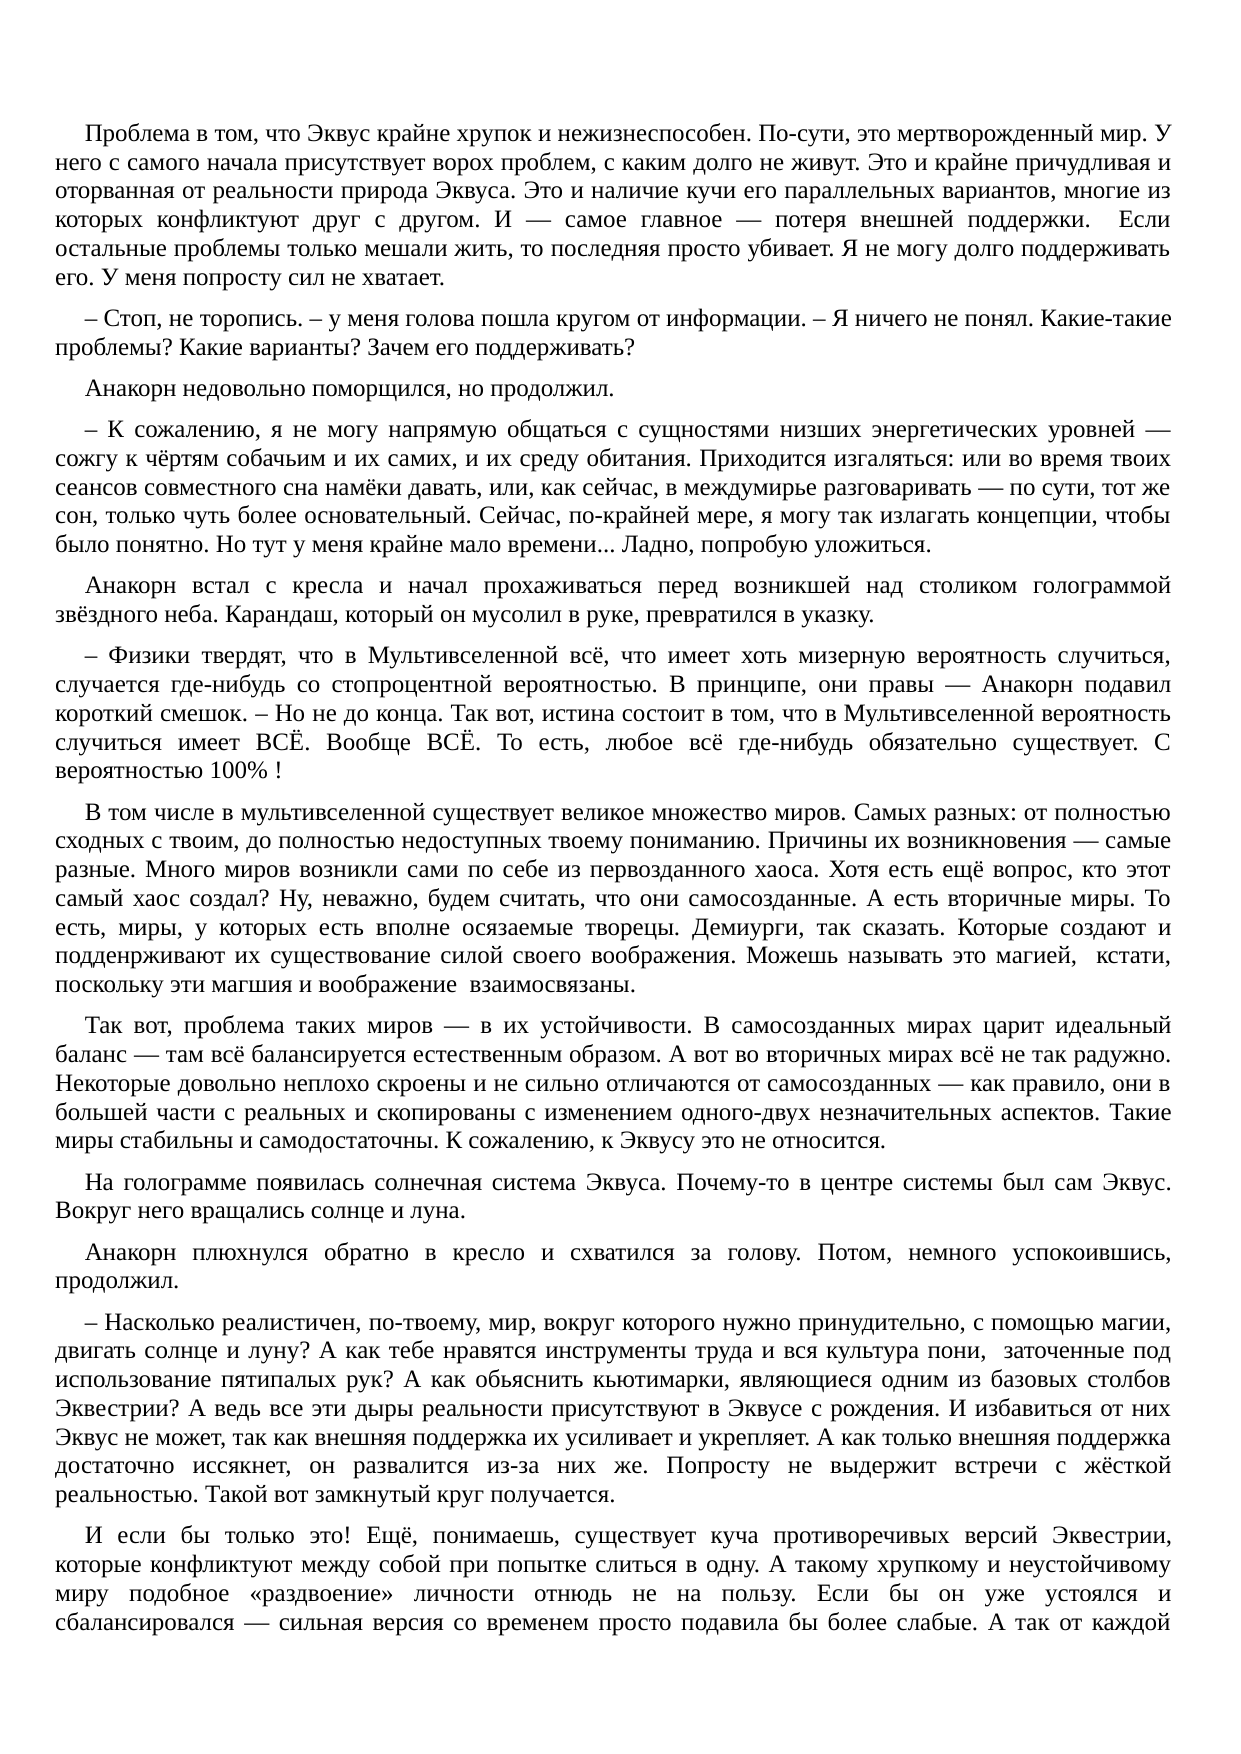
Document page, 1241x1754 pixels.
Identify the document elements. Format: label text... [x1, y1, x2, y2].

text В том числе в мультивселенной существует великое множество миров. Самых разных: от полностью сходных с твоим, до полностью недоступных твоему пониманию. Причины их возникновения — самые разные. Много миров возникли сами по себе из первозданного хаоса. Хотя есть ещё вопрос, кто этот самый хаос создал? Ну, неважно, будем считать, что они самосозданные. А есть вторичные миры. То есть, миры, у которых есть вполне осязаемые творецы. Демиурги, так сказать. Которые создают и подденрживают их существование силой своего воображения. Можешь называть это магией, кстати, поскольку эти магшия и воображение взаимосвязаны. [55, 797, 1172, 998]
text – Физики твердят, что в Мультивселенной всё, что имеет хоть мизерную вероятность случиться, случается где-нибудь со стопроцентной вероятностью. В принципе, они правы — Анакорн подавил короткий смешок. – Но не до конца. Так вот, истина состоит в том, что в Мультивселенной вероятность случиться имеет ВСЁ. Вообще ВСЁ. То есть, любое всё где-нибудь обязательно существует. С вероятностью 100% ! [55, 641, 1172, 784]
text – Насколько реалистичен, по-твоему, мир, вокруг которого нужно принудительно, с помощью магии, двигать солнце и луну? А как тебе нравятся инструменты труда и вся культура пони, заточенные под использование пятипалых рук? А как обьяснить кьютимарки, являющиеся одним из базовых столбов Эквестрии? А ведь все эти дыры реальности присутствуют в Эквусе с рождения. И избавиться от них Эквус не может, так как внешняя поддержка их усиливает и укрепляет. А как только внешняя поддержка достаточно иссякнет, он развалится из-за них же. Попросту не выдержит встречи с жёсткой реальностью. Такой вот замкнутый круг получается. [55, 1307, 1172, 1508]
text Анакорн недовольно поморщился, но продолжил. [55, 373, 1172, 402]
text – Стоп, не торопись. – у меня голова пошла кругом от информации. – Я ничего не понял. Какие-такие проблемы? Какие варианты? Зачем его поддерживать? [55, 303, 1172, 361]
text Так вот, проблема таких миров — в их устойчивости. В самосозданных мирах царит идеальный баланс — там всё балансируется естественным образом. А вот во вторичных мирах всё не так радужно. Некоторые довольно неплохо скроены и не сильно отличаются от самосозданных — как правило, они в большей части с реальных и скопированы с изменением одного-двух незначительных аспектов. Такие миры стабильны и самодостаточны. К сожалению, к Эквусу это не относится. [55, 1011, 1172, 1154]
text На голограмме появилась солнечная система Эквуса. Почему-то в центре системы был сам Эквус. Вокруг него вращались солнце и луна. [55, 1167, 1172, 1224]
text Проблема в том, что Эквус крайне хрупок и нежизнеспособен. По-сути, это мертворожденный мир. У него с самого начала присутствует ворох проблем, с каким долго не живут. Это и крайне причудливая и оторванная от реальности природа Эквуса. Это и наличие кучи его параллельных вариантов, многие из которых конфликтуют друг с другом. И — самое главное — потеря внешней поддержки. Если остальные проблемы только мешали жить, то последняя просто убивает. Я не могу долго поддерживать его. У меня попросту сил не хватает. [55, 118, 1172, 291]
text Анакорн плюхнулся обратно в кресло и схватился за голову. Потом, немного успокоившись, продолжил. [55, 1237, 1172, 1294]
text – К сожалению, я не могу напрямую общаться с сущностями низших энергетических уровней — сожгу к чёртям собачьим и их самих, и их среду обитания. Приходится изгаляться: или во время твоих сеансов совместного сна намёки давать, или, как сейчас, в междумирье разговаривать — по сути, тот же сон, только чуть более основательный. Сейчас, по-крайней мере, я могу так излагать концепции, чтобы было понятно. Но тут у меня крайне мало времени... Ладно, попробую уложиться. [55, 414, 1172, 558]
text Анакорн встал с кресла и начал прохаживаться перед возникшей над столиком голограммой звёздного неба. Карандаш, который он мусолил в руке, превратился в указку. [55, 571, 1172, 628]
text И если бы только это! Ещё, понимаешь, существует куча противоречивых версий Эквестрии, которые конфликтуют между собой при попытке слиться в одну. А такому хрупкому и неустойчивому миру подобное «раздвоение» личности отнюдь не на пользу. Если бы он уже устоялся и сбалансировался — сильная версия со временем просто подавила бы более слабые. А так от каждой [55, 1521, 1172, 1636]
